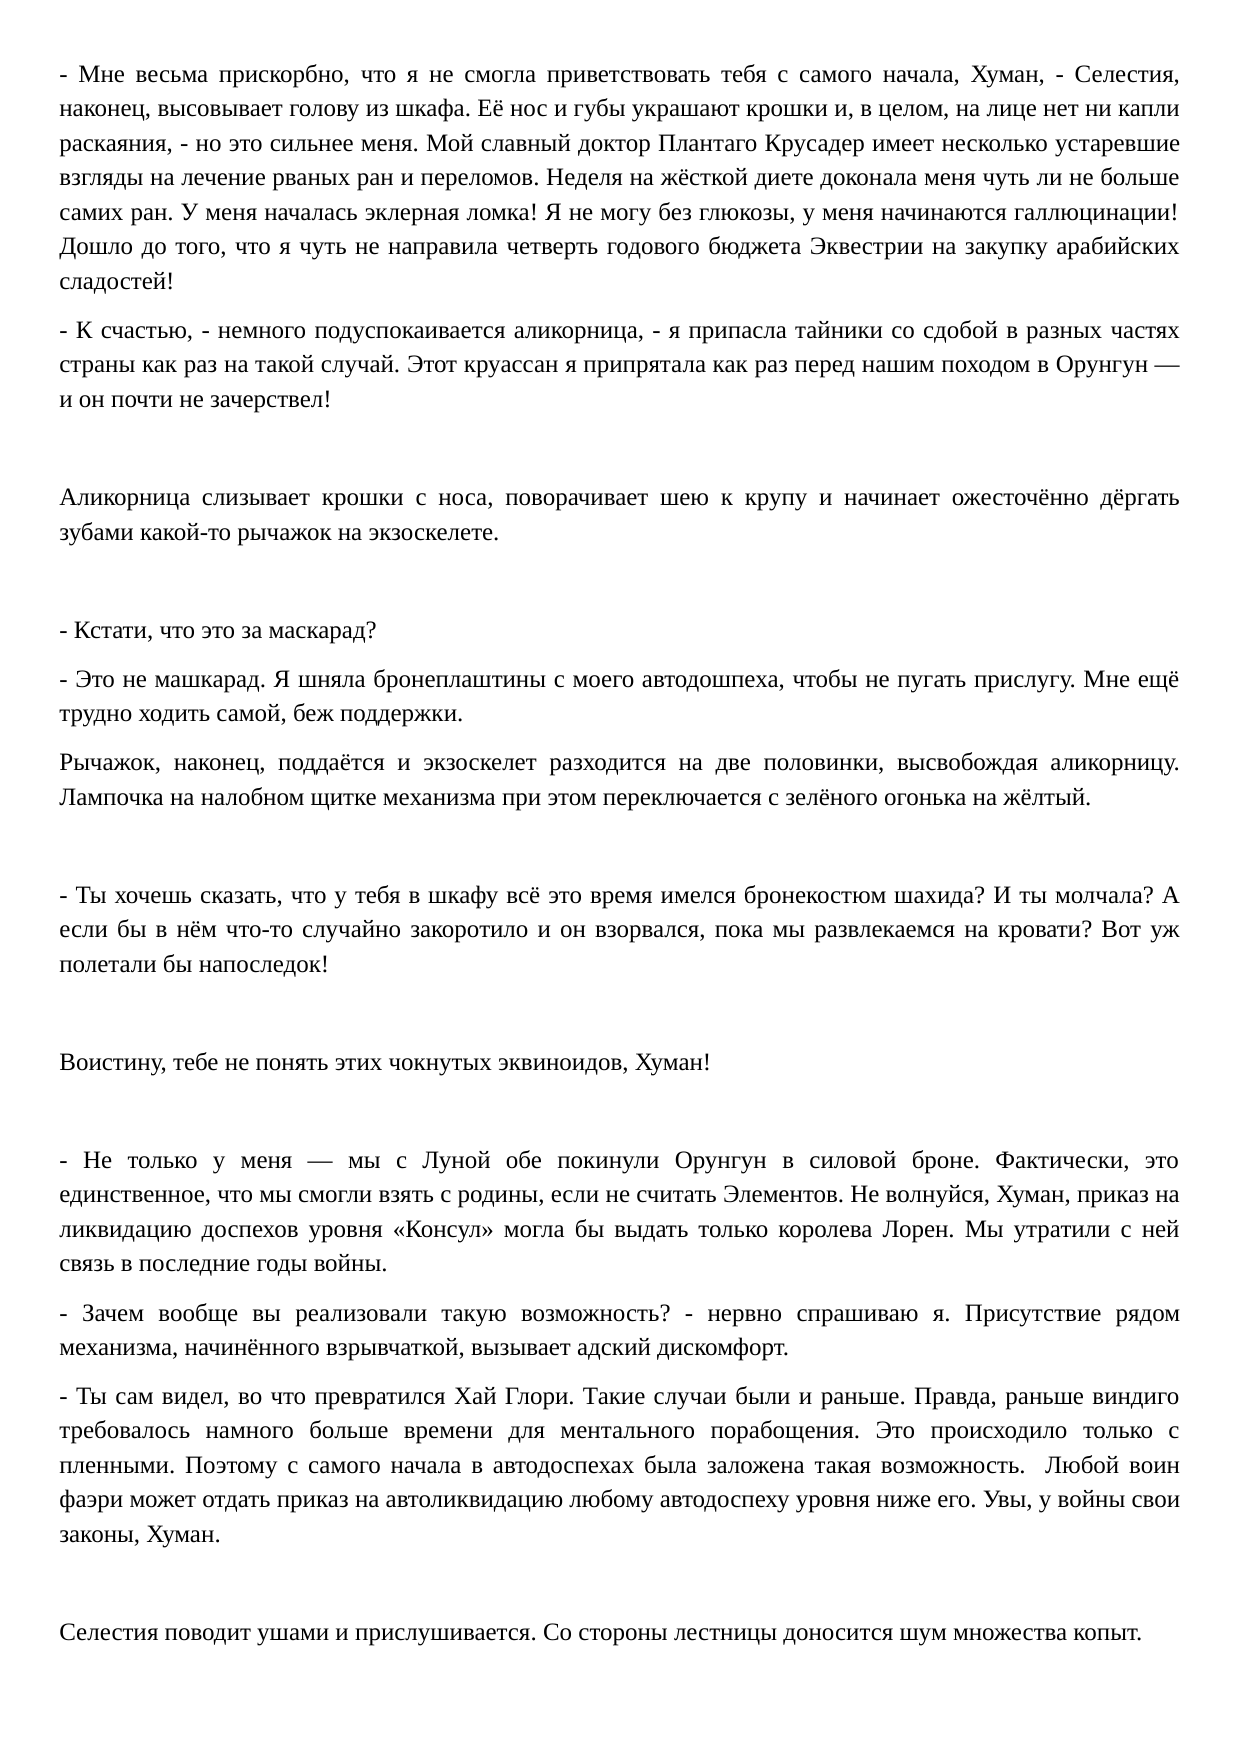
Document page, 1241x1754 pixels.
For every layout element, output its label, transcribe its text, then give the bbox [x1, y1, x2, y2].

text - Ты хочешь сказать, что у тебя в шкафу всё это время имелся бронекостюм шахида? И ты молчала? А если бы в нём что-то случайно закоротило и он взорвался, пока мы развлекаемся на кровати? Вот уж полетали бы напоследок! [59, 880, 1181, 978]
text - Не только у меня — мы с Луной обе покинули Орунгун в силовой броне. Фактически, это единственное, что мы смогли взять с родины, если не считать Элементов. Не волнуйся, Хуман, приказ на ликвидацию доспехов уровня «Консул» могла бы выдать только королева Лорен. Мы утратили с ней связь в последние годы войны. [59, 1145, 1181, 1277]
text - Кстати, что это за маскарад? [59, 615, 1181, 643]
text Рычажок, наконец, поддаётся и экзоскелет разходится на две половинки, высвобождая аликорницу. Лампочка на налобном щитке механизма при этом переключается с зелёного огонька на жёлтый. [59, 747, 1181, 811]
text - Мне весьма прискорбно, что я не смогла приветствовать тебя с самого начала, Хуман, - Селестия, наконец, высовывает голову из шкафа. Её нос и губы украшают крошки и, в целом, на лице нет ни капли раскаяния, - но это сильнее меня. Мой славный доктор Плантаго Крусадер имеет несколько устаревшие взгляды на лечение рваных ран и переломов. Неделя на жёсткой диете доконала меня чуть ли не больше самих ран. У меня началась эклерная ломка! Я не могу без глюкозы, у меня начинаются галлюцинации! Дошло до того, что я чуть не направила четверть годового бюджета Эквестрии на закупку арабийских сладостей! [59, 59, 1181, 295]
text - Зачем вообще вы реализовали такую возможность? - нервно спрашиваю я. Присутствие рядом механизма, начинённого взрывчаткой, вызывает адский дискомфорт. [59, 1298, 1181, 1361]
text Селестия поводит ушами и прислушивается. Со стороны лестницы доносится шум множества копыт. [59, 1617, 1181, 1646]
text Аликорница слизывает крошки с носа, поворачивает шею к крупу и начинает ожесточённо дёргать зубами какой-то рычажок на экзоскелете. [59, 482, 1181, 545]
text Воистину, тебе не понять этих чокнутых эквиноидов, Хуман! [59, 1047, 1181, 1076]
text - К счастью, - немного подуспокаивается аликорница, - я припасла тайники со сдобой в разных частях страны как раз на такой случай. Этот круассан я припрятала как раз перед нашим походом в Орунгун — и он почти не зачерствел! [59, 315, 1181, 413]
text - Это не машкарад. Я шняла бронеплаштины с моего автодошпеха, чтобы не пугать прислугу. Мне ещё трудно ходить самой, беж поддержки. [59, 664, 1181, 727]
text - Ты сам видел, во что превратился Хай Глори. Такие случаи были и раньше. Правда, раньше виндиго требовалось намного больше времени для ментального порабощения. Это происходило только с пленными. Поэтому с самого начала в автодоспехах была заложена такая возможность. Любой воин фаэри может отдать приказ на автоликвидацию любому автодоспеху уровня ниже его. Увы, у войны свои законы, Хуман. [59, 1381, 1181, 1548]
